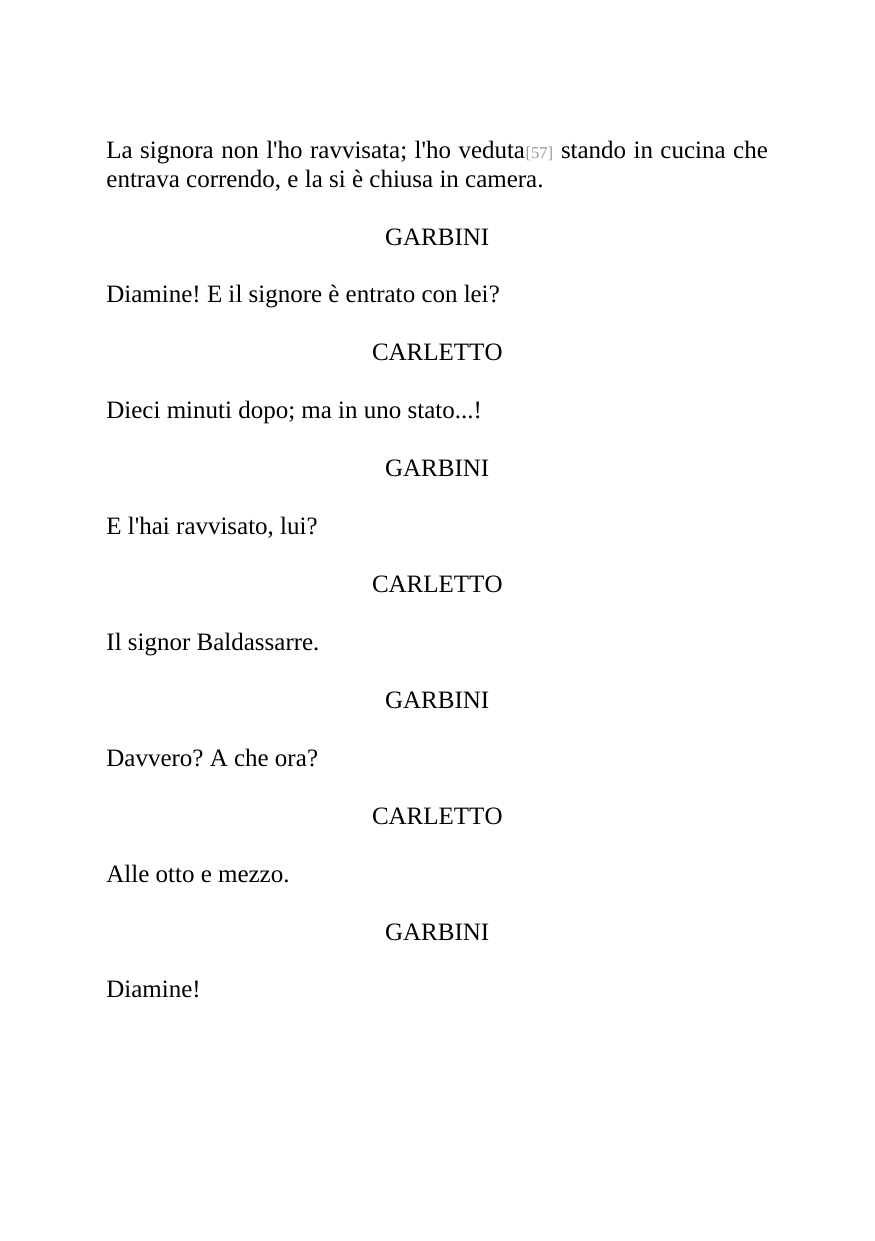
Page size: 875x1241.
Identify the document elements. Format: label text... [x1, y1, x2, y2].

text Dieci minuti dopo; ma in uno stato...! [106, 395, 768, 424]
text GARBINI [106, 685, 768, 714]
text La signora non l'ho ravvisata; l'ho veduta[57] stando in cucina che entrava correndo, e la si è chiusa in camera. [106, 135, 768, 192]
text Alle otto e mezzo. [106, 859, 768, 887]
text CARLETTO [106, 569, 768, 598]
text CARLETTO [106, 801, 768, 829]
text E l'hai ravvisato, lui? [106, 511, 768, 540]
text GARBINI [106, 917, 768, 945]
text Diamine! [106, 974, 768, 1003]
text Diamine! E il signore è entrato con lei? [106, 279, 768, 308]
text GARBINI [106, 453, 768, 482]
text Davvero? A che ora? [106, 743, 768, 772]
text Il signor Baldassarre. [106, 627, 768, 656]
text GARBINI [106, 222, 768, 250]
text CARLETTO [106, 337, 768, 366]
